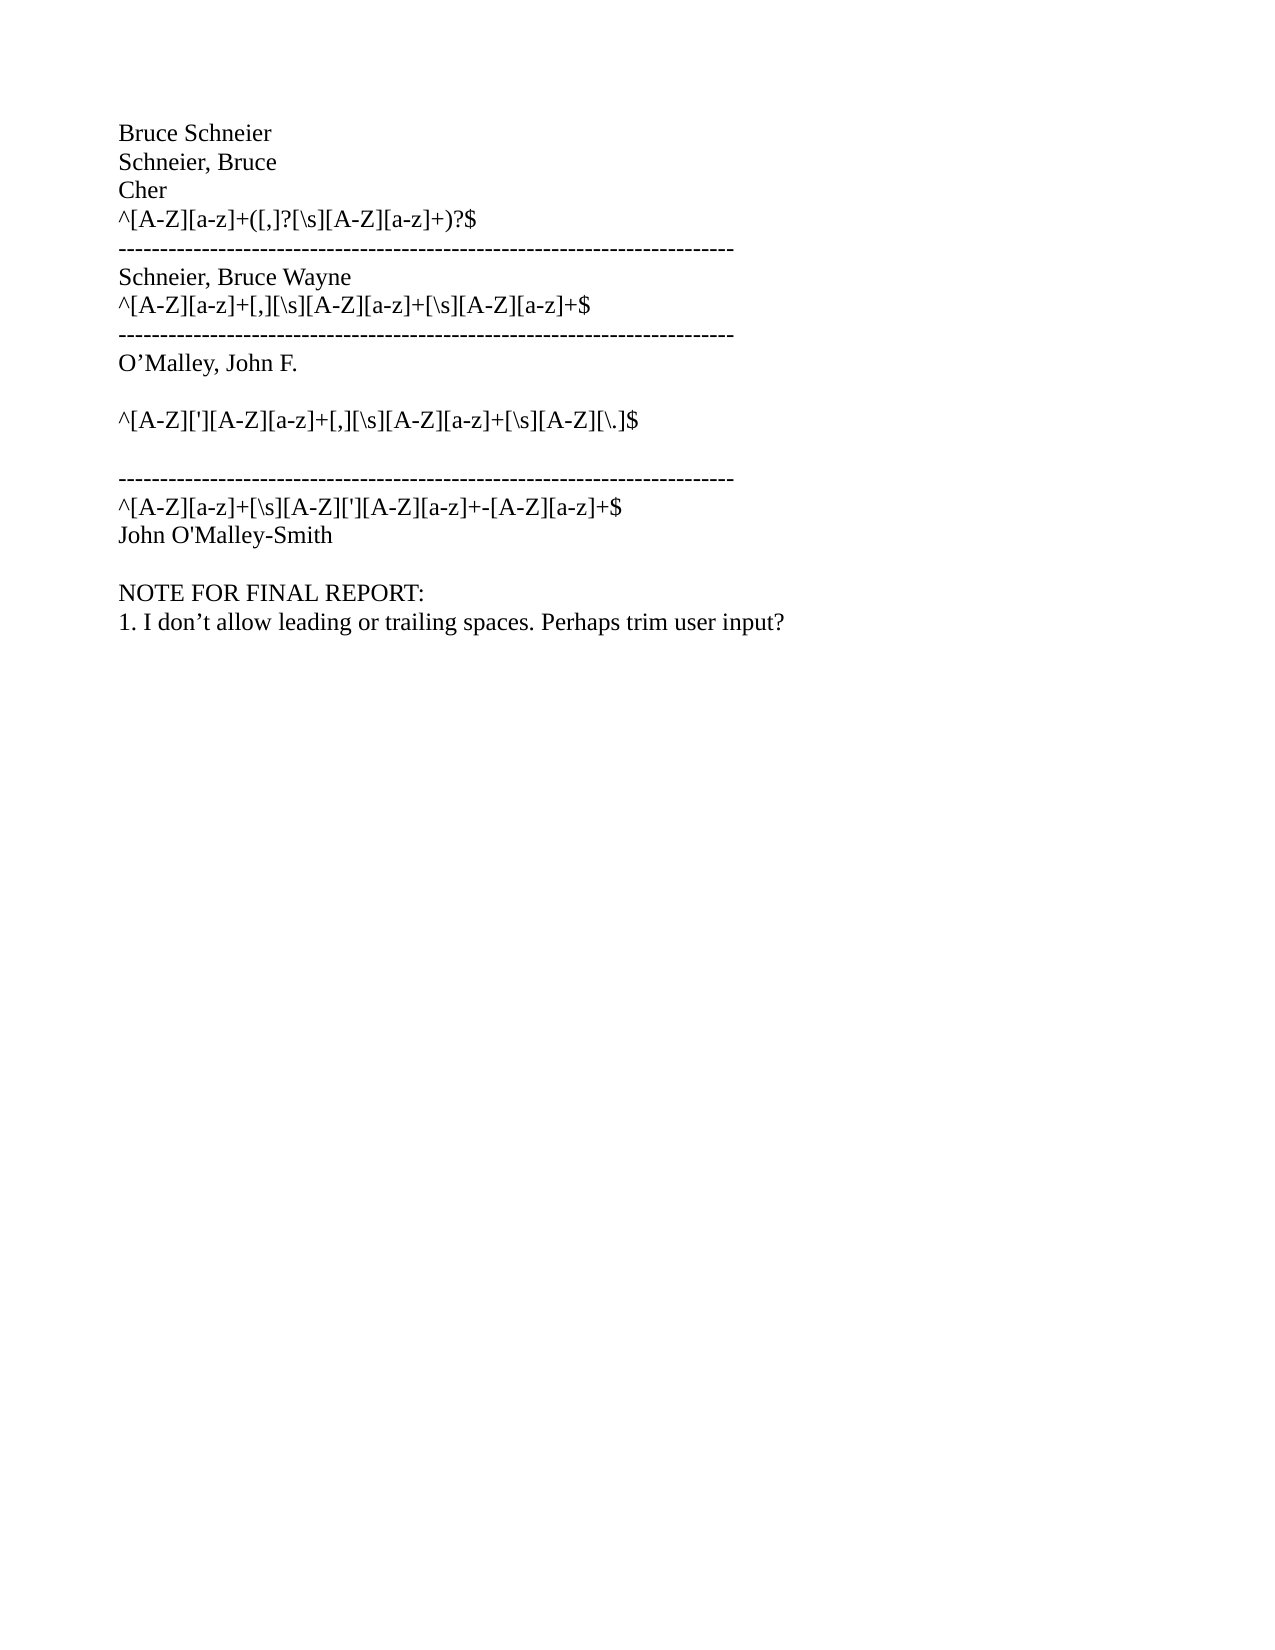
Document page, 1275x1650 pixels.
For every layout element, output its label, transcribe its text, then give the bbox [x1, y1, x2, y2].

text -------------------------------------------------------------------------- [118, 463, 1157, 492]
text ^[A-Z][a-z]+[\s][A-Z]['][A-Z][a-z]+-[A-Z][a-z]+$ [118, 492, 1157, 521]
text Cher [118, 176, 1157, 204]
text Schneier, Bruce [118, 147, 1157, 176]
text -------------------------------------------------------------------------- [118, 233, 1157, 262]
text ^[A-Z][a-z]+([,]?[\s][A-Z][a-z]+)?$ [118, 204, 1157, 233]
text -------------------------------------------------------------------------- [118, 319, 1157, 348]
text NOTE FOR FINAL REPORT: [118, 578, 1157, 607]
text Bruce Schneier [118, 118, 1157, 147]
text John O'Malley-Smith [118, 521, 1157, 549]
text Schneier, Bruce Wayne [118, 262, 1157, 291]
text ^[A-Z][a-z]+[,][\s][A-Z][a-z]+[\s][A-Z][a-z]+$ [118, 291, 1157, 319]
text 1. I don’t allow leading or trailing spaces. Perhaps trim user input? [118, 607, 1157, 636]
text ^[A-Z]['][A-Z][a-z]+[,][\s][A-Z][a-z]+[\s][A-Z][\.]$ [118, 406, 1157, 434]
text O’Malley, John F. [118, 348, 1157, 377]
